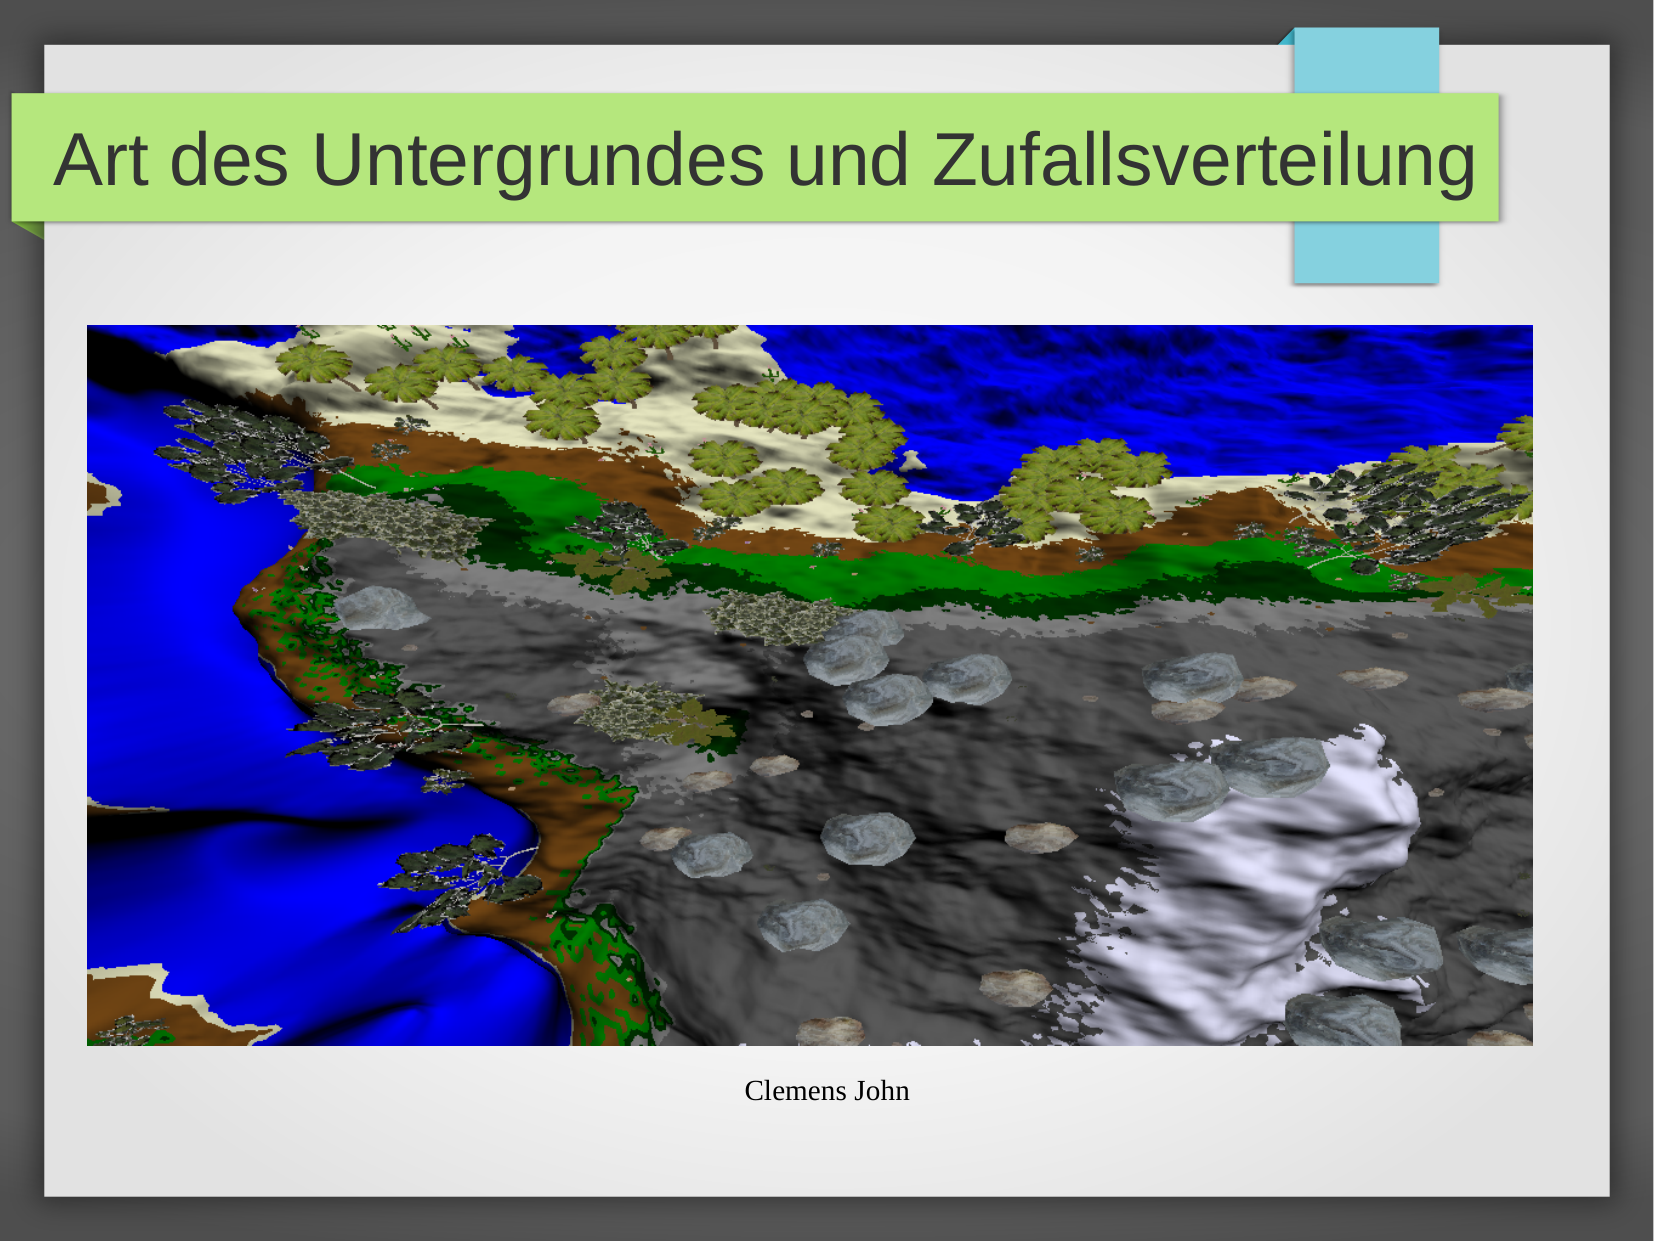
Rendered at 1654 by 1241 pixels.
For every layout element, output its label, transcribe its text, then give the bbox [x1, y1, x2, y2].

picture [0, 0, 1654, 1241]
title Art des Untergrundes und Zufallsverteilung [53, 106, 1506, 213]
